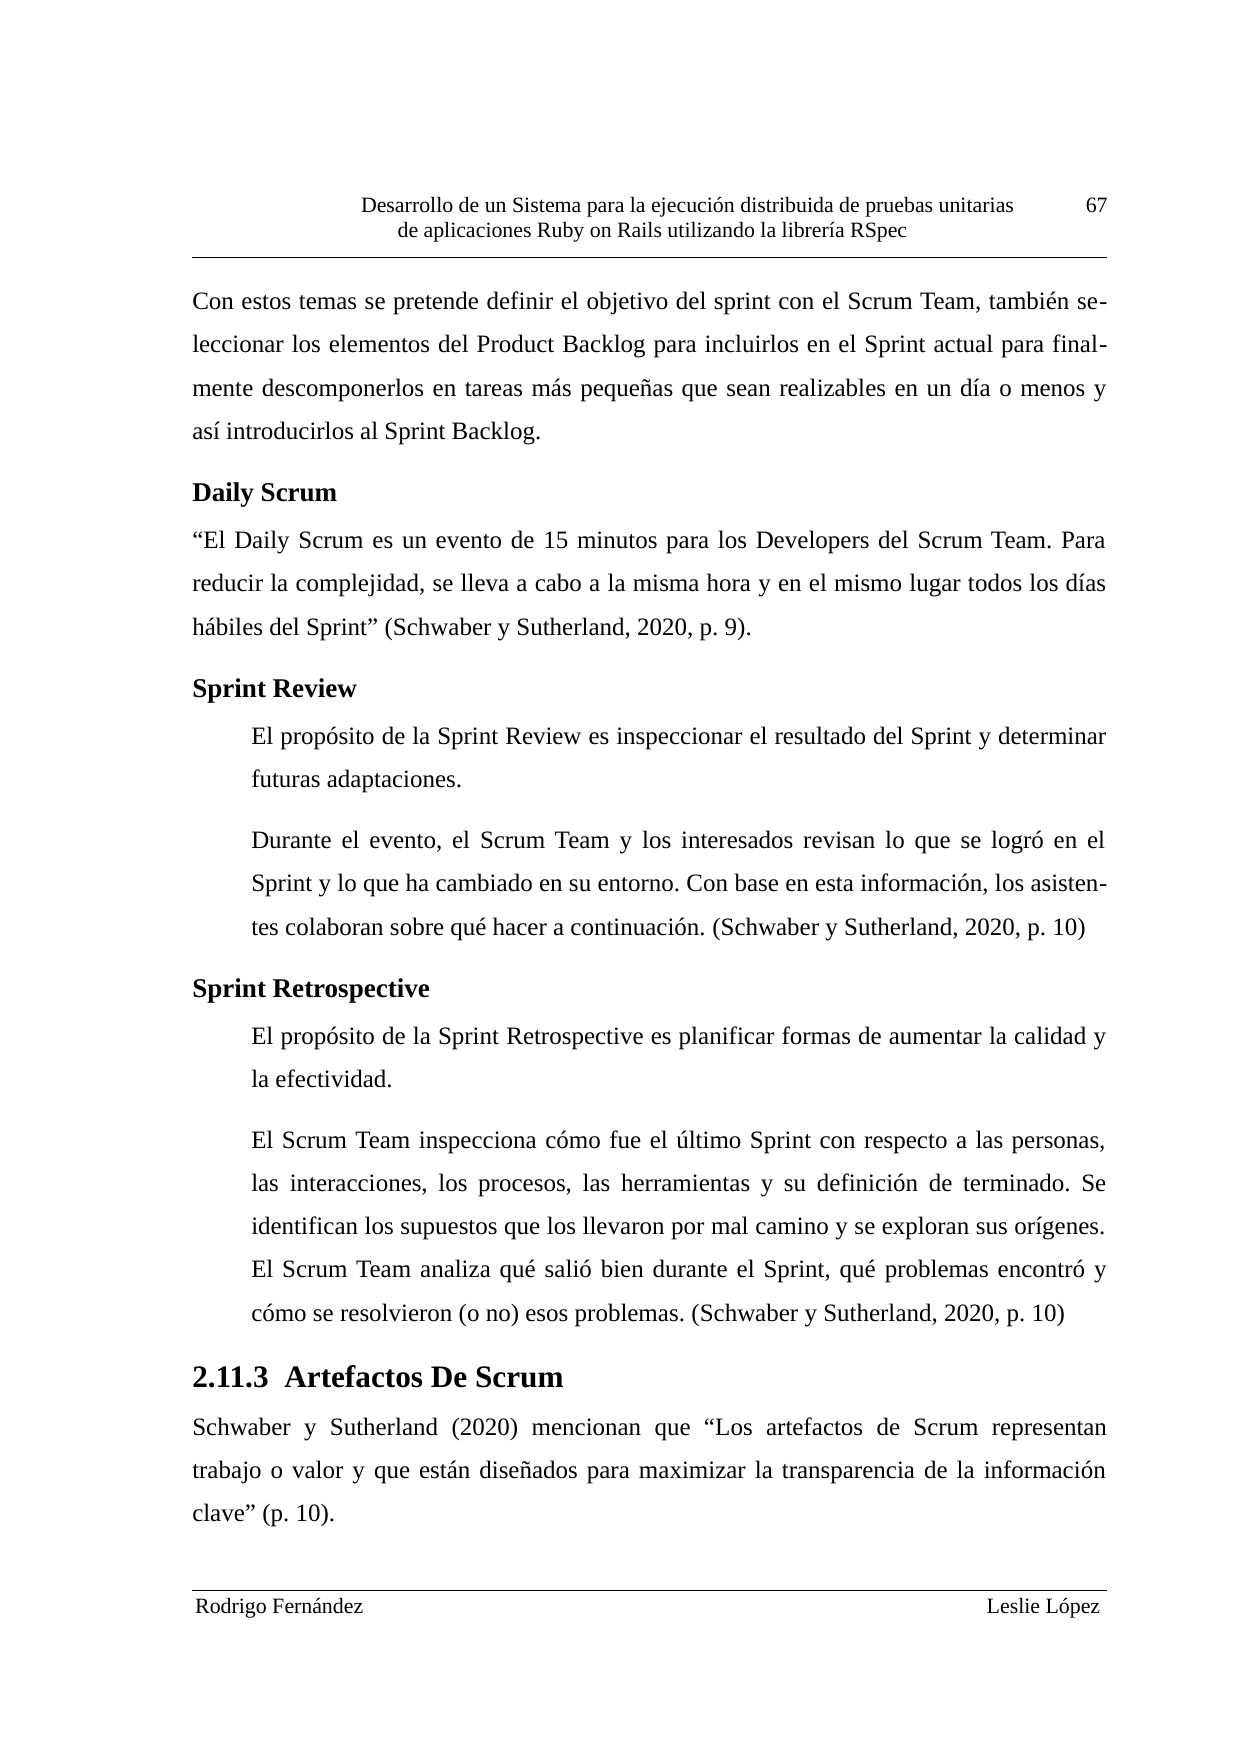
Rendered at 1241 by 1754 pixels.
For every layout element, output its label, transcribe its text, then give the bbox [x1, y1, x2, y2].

text El propósito de la Sprint Retrospective es planificar formas de aumentar la calidad y la efectividad. [251, 1021, 1107, 1093]
text El Scrum Team inspecciona cómo fue el último Sprint con respecto a las personas, las interacciones, los procesos, las herramientas y su definición de terminado. Se identifican los supuestos que los llevaron por mal camino y se exploran sus orígenes. El Scrum Team analiza qué salió bien durante el Sprint, qué problemas encontró y cómo se resolvieron (o no) esos problemas. (Schwaber y Sutherland, 2020, p. 10)⁠ [251, 1125, 1107, 1326]
list “El Daily Scrum es un evento de 15 minutos para los Developers del Scrum Team. Para reducir la complejidad, se lleva a cabo a la misma hora y en el mismo lugar todos los días hábiles del Sprint” (Schwaber y Sutherland, 2020, p. 9).⁠ [192, 525, 1107, 640]
text Durante el evento, el Scrum Team y los interesados revisan lo que se logró en el Sprint y lo que ha cambiado en su entorno. Con base en esta información, los asisten­tes colaboran sobre qué hacer a continuación. (Schwaber y Sutherland, 2020, p. 10)⁠ [251, 825, 1107, 940]
list Sprint Retrospective [192, 972, 1107, 1003]
list Daily Scrum [192, 477, 1107, 508]
subtitle Artefactos de scrum [192, 1358, 1107, 1394]
text Con estos temas se pretende definir el objetivo del sprint con el Scrum Team, también se­leccionar los elementos del Product Backlog para incluirlos en el Sprint actual para final­mente descomponerlos en tareas más pequeñas que sean realizables en un día o menos y así introducirlos al Sprint Backlog. [192, 286, 1107, 444]
list Sprint Review [192, 672, 1107, 704]
list Schwaber y Sutherland (2020)⁠ mencionan que “Los artefactos de Scrum representan trabajo o valor y que están diseñados para maximizar la transparencia de la información clave” (p. 10). [192, 1412, 1107, 1527]
text El propósito de la Sprint Review es inspeccionar el resultado del Sprint y determinar futuras adaptaciones. [251, 721, 1107, 793]
